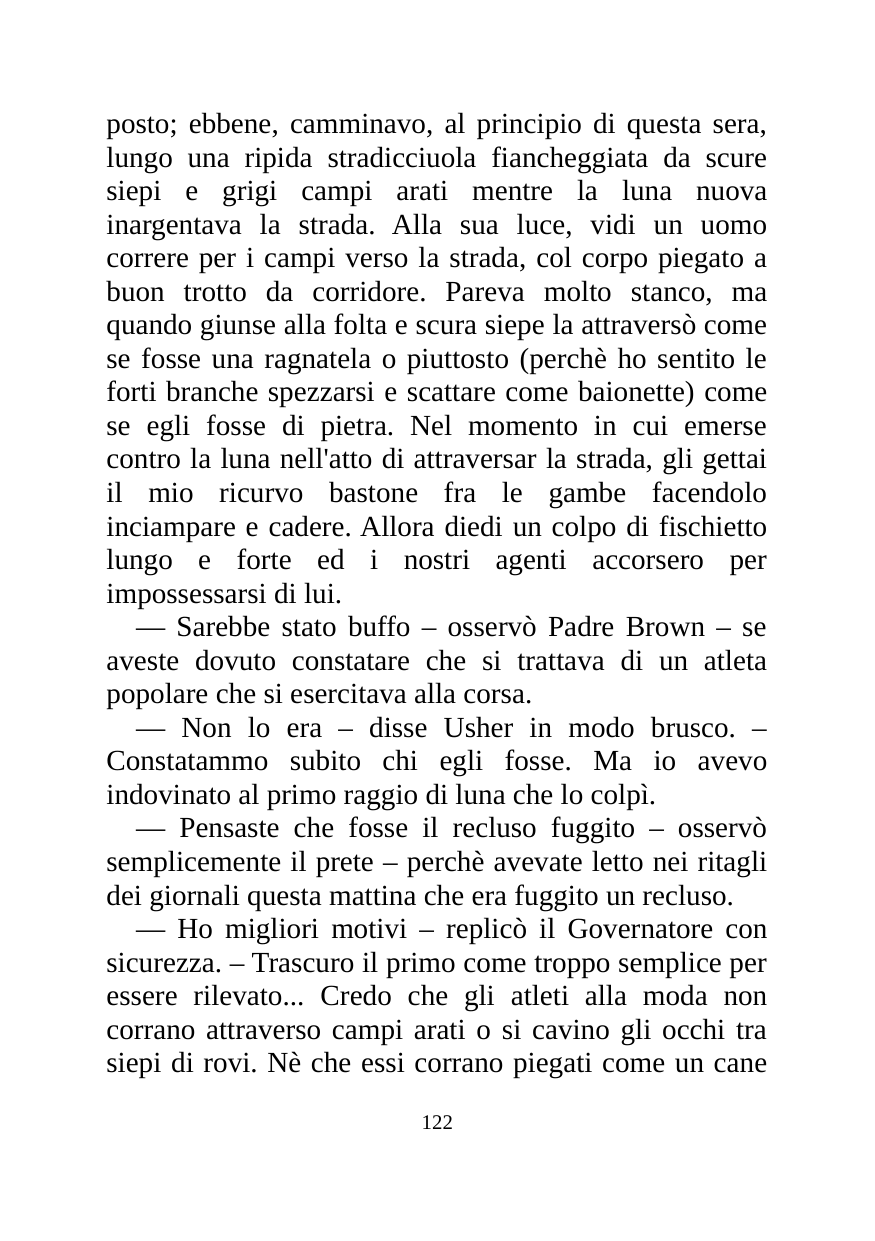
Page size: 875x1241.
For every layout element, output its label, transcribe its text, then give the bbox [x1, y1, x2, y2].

text — Non lo era – disse Usher in modo brusco. – Constatammo subito chi egli fosse. Ma io avevo indovinato al primo raggio di luna che lo colpì. [106, 710, 768, 811]
text — Pensaste che fosse il recluso fuggito – osservò semplicemente il prete – perchè avevate letto nei ritagli dei giornali questa mattina che era fuggito un recluso. [106, 811, 768, 911]
text — Ho migliori motivi – replicò il Governatore con sicurezza. – Trascuro il primo come troppo semplice per essere rilevato... Credo che gli atleti alla moda non corrano attraverso campi arati o si cavino gli occhi tra siepi di rovi. Nè che essi corrano piegati come un cane [106, 911, 768, 1079]
text — Sarebbe stato buffo – osservò Padre Brown – se aveste dovuto constatare che si trattava di un atleta popolare che si esercitava alla corsa. [106, 609, 768, 710]
text posto; ebbene, camminavo, al principio di questa sera, lungo una ripida stradicciuola fiancheggiata da scure siepi e grigi campi arati mentre la luna nuova inargentava la strada. Alla sua luce, vidi un uomo correre per i campi verso la strada, col corpo piegato a buon trotto da corridore. Pareva molto stanco, ma quando giunse alla folta e scura siepe la attraversò come se fosse una ragnatela o piuttosto (perchè ho sentito le forti branche spezzarsi e scattare come baionette) come se egli fosse di pietra. Nel momento in cui emerse contro la luna nell'atto di attraversar la strada, gli gettai il mio ricurvo bastone fra le gambe facendolo inciampare e cadere. Allora diedi un colpo di fischietto lungo e forte ed i nostri agenti accorsero per impossessarsi di lui. [106, 106, 768, 609]
